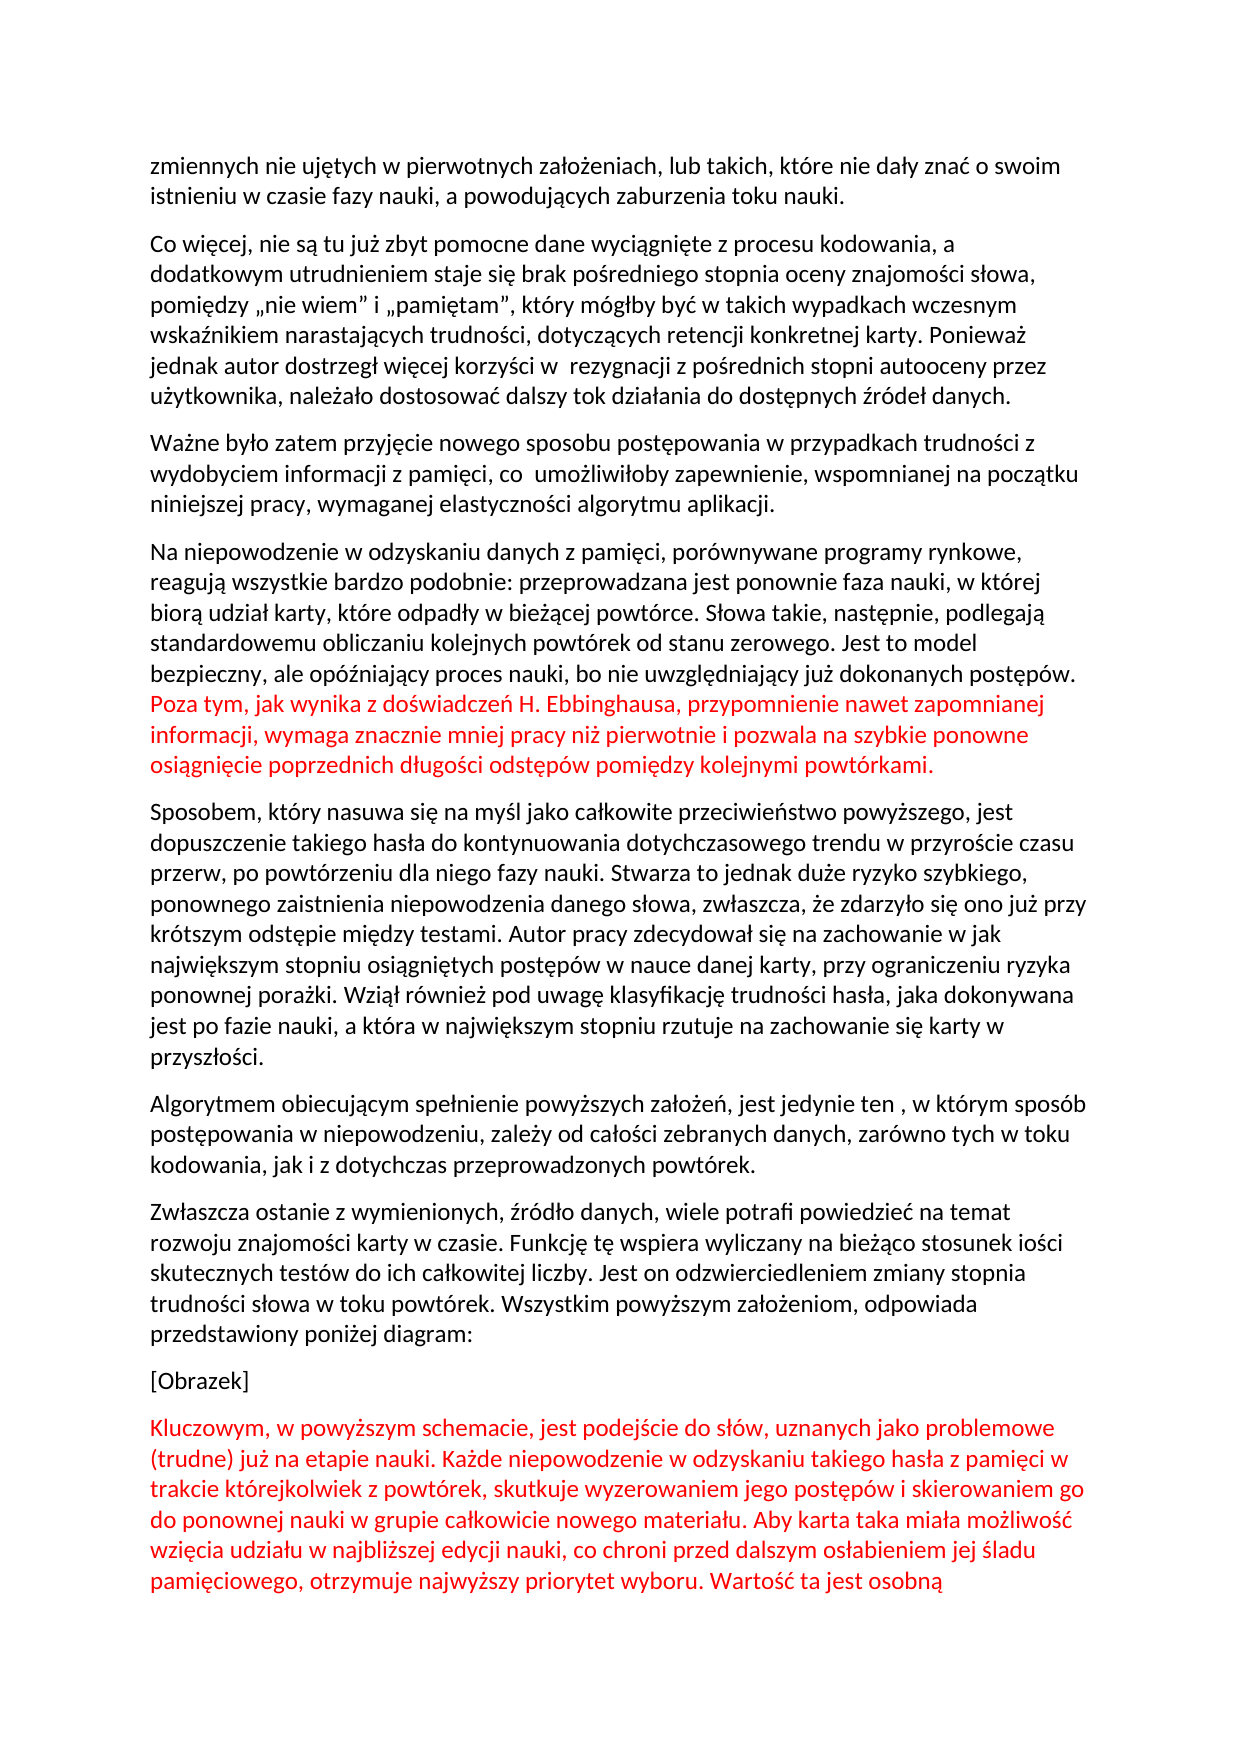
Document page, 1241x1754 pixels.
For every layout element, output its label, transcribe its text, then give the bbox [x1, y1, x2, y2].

text zmiennych nie ujętych w pierwotnych założeniach, lub takich, które nie dały znać o swoim istnieniu w czasie fazy nauki, a powodujących zaburzenia toku nauki. [150, 150, 1090, 211]
text Co więcej, nie są tu już zbyt pomocne dane wyciągnięte z procesu kodowania, a dodatkowym utrudnieniem staje się brak pośredniego stopnia oceny znajomości słowa, pomiędzy „nie wiem” i „pamiętam”, który mógłby być w takich wypadkach wczesnym wskaźnikiem narastających trudności, dotyczących retencji konkretnej karty. Ponieważ jednak autor dostrzegł więcej korzyści w rezygnacji z pośrednich stopni autooceny przez użytkownika, należało dostosować dalszy tok działania do dostępnych źródeł danych. [150, 228, 1090, 411]
text Sposobem, który nasuwa się na myśl jako całkowite przeciwieństwo powyższego, jest dopuszczenie takiego hasła do kontynuowania dotychczasowego trendu w przyroście czasu przerw, po powtórzeniu dla niego fazy nauki. Stwarza to jednak duże ryzyko szybkiego, ponownego zaistnienia niepowodzenia danego słowa, zwłaszcza, że zdarzyło się ono już przy krótszym odstępie między testami. Autor pracy zdecydował się na zachowanie w jak największym stopniu osiągniętych postępów w nauce danej karty, przy ograniczeniu ryzyka ponownej porażki. Wziął również pod uwagę klasyfikację trudności hasła, jaka dokonywana jest po fazie nauki, a która w największym stopniu rzutuje na zachowanie się karty w przyszłości. [150, 797, 1090, 1071]
text [Obrazek] [150, 1365, 1090, 1396]
text Algorytmem obiecującym spełnienie powyższych założeń, jest jedynie ten , w którym sposób postępowania w niepowodzeniu, zależy od całości zebranych danych, zarówno tych w toku kodowania, jak i z dotychczas przeprowadzonych powtórek. [150, 1088, 1090, 1179]
text Na niepowodzenie w odzyskaniu danych z pamięci, porównywane programy rynkowe, reagują wszystkie bardzo podobnie: przeprowadzana jest ponownie faza nauki, w której biorą udział karty, które odpadły w bieżącej powtórce. Słowa takie, następnie, podlegają standardowemu obliczaniu kolejnych powtórek od stanu zerowego. Jest to model bezpieczny, ale opóźniający proces nauki, bo nie uwzględniający już dokonanych postępów. Poza tym, jak wynika z doświadczeń H. Ebbinghausa, przypomnienie nawet zapomnianej informacji, wymaga znacznie mniej pracy niż pierwotnie i pozwala na szybkie ponowne osiągnięcie poprzednich długości odstępów pomiędzy kolejnymi powtórkami. [150, 536, 1090, 780]
text Kluczowym, w powyższym schemacie, jest podejście do słów, uznanych jako problemowe (trudne) już na etapie nauki. Każde niepowodzenie w odzyskaniu takiego hasła z pamięci w trakcie którejkolwiek z powtórek, skutkuje wyzerowaniem jego postępów i skierowaniem go do ponownej nauki w grupie całkowicie nowego materiału. Aby karta taka miała możliwość wzięcia udziału w najbliższej edycji nauki, co chroni przed dalszym osłabieniem jej śladu pamięciowego, otrzymuje najwyższy priorytet wyboru. Wartość ta jest osobną [150, 1413, 1090, 1596]
text Zwłaszcza ostanie z wymienionych, źródło danych, wiele potrafi powiedzieć na temat rozwoju znajomości karty w czasie. Funkcję tę wspiera wyliczany na bieżąco stosunek iości skutecznych testów do ich całkowitej liczby. Jest on odzwierciedleniem zmiany stopnia trudności słowa w toku powtórek. Wszystkim powyższym założeniom, odpowiada przedstawiony poniżej diagram: [150, 1196, 1090, 1349]
text Ważne było zatem przyjęcie nowego sposobu postępowania w przypadkach trudności z wydobyciem informacji z pamięci, co umożliwiłoby zapewnienie, wspomnianej na początku niniejszej pracy, wymaganej elastyczności algorytmu aplikacji. [150, 427, 1090, 519]
